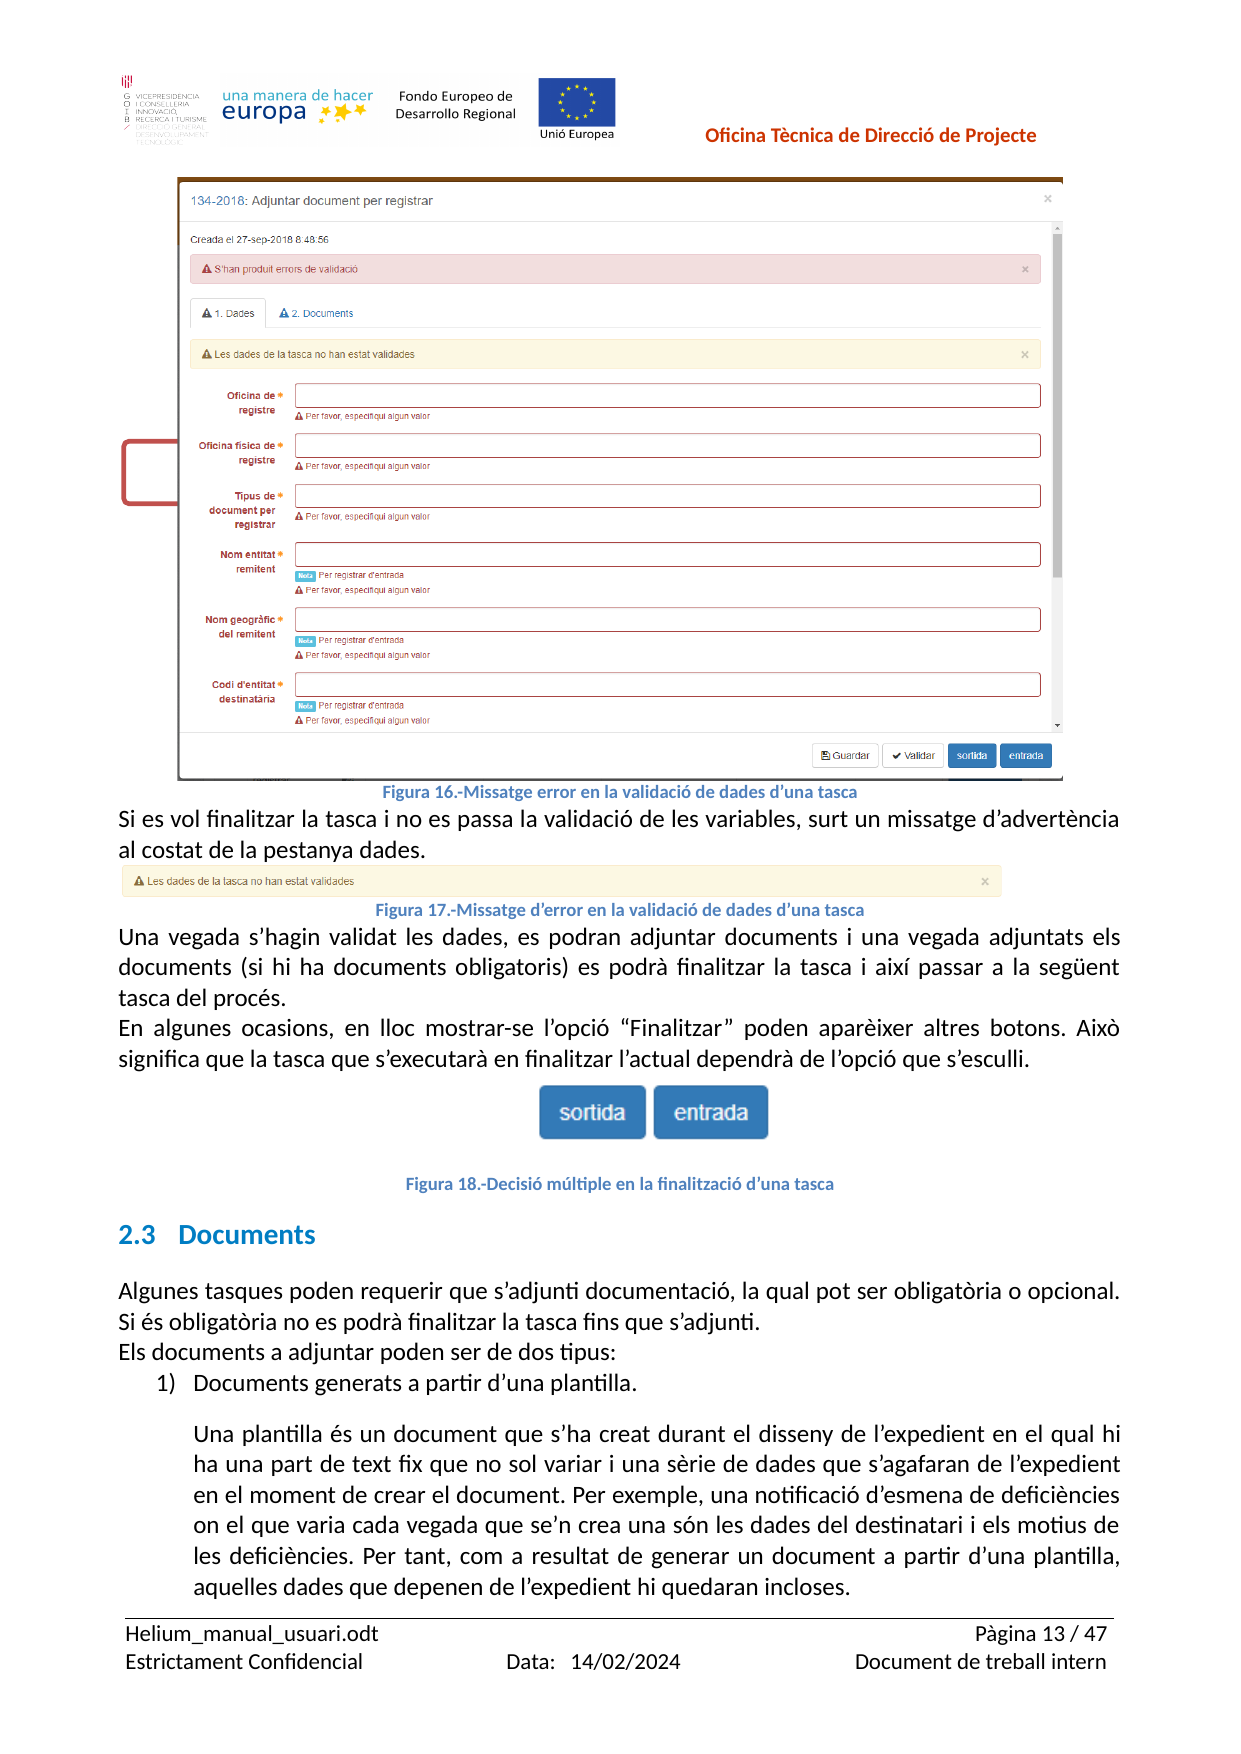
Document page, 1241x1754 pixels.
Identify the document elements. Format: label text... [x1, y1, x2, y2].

text En algunes ocasions, en lloc mostrar-se l’opció “Finalitzar” poden aparèixer altres botons. Això significa que la tasca que s’executarà en finalitzar l’actual dependrà de l’opció que s’esculli. [118, 1012, 1122, 1073]
text Si es vol finalitzar la tasca i no es passa la validació de les variables, surt un missatge d’advertència al costat de la pestanya dades. [118, 803, 1122, 864]
picture [535, 1073, 781, 1152]
text Els documents a adjuntar poden ser de dos tipus: [118, 1336, 1122, 1367]
picture [177, 177, 1063, 781]
text Una vegada s’hagin validat les dades, es podran adjuntar documents i una vegada adjuntats els documents (si hi ha documents obligatoris) es podrà finalitzar la tasca i així passar a la següent tasca del procés. [118, 921, 1122, 1012]
subtitle Documents [118, 1216, 1122, 1251]
picture [219, 73, 621, 147]
picture [118, 73, 213, 147]
picture [118, 864, 1004, 898]
text Figura 16.-Missatge error en la validació de dades d’una tasca [118, 781, 1122, 803]
text Una plantilla és un document que s’ha creat durant el disseny de l’expedient en el qual hi ha una part de text fix que no sol variar i una sèrie de dades que s’agafaran de l’expedient en el moment de crear el document. Per exemple, una notificació d’esmena de deficiències on el que varia cada vegada que se’n crea una són les dades del destinatari i els motius de les deficiències. Per tant, com a resultat de generar un document a partir d’una plantilla, aquelles dades que depenen de l’expedient hi quedaran incloses. [193, 1418, 1122, 1601]
text Algunes tasques poden requerir que s’adjunti documentació, la qual pot ser obligatòria o opcional. Si és obligatòria no es podrà finalitzar la tasca fins que s’adjunti. [118, 1275, 1122, 1336]
list Documents generats a partir d’una plantilla. [156, 1367, 1122, 1397]
text Figura 18.-Decisió múltiple en la finalització d’una tasca [118, 1172, 1122, 1195]
text Figura 17.-Missatge d’error en la validació de dades d’una tasca [118, 898, 1122, 921]
